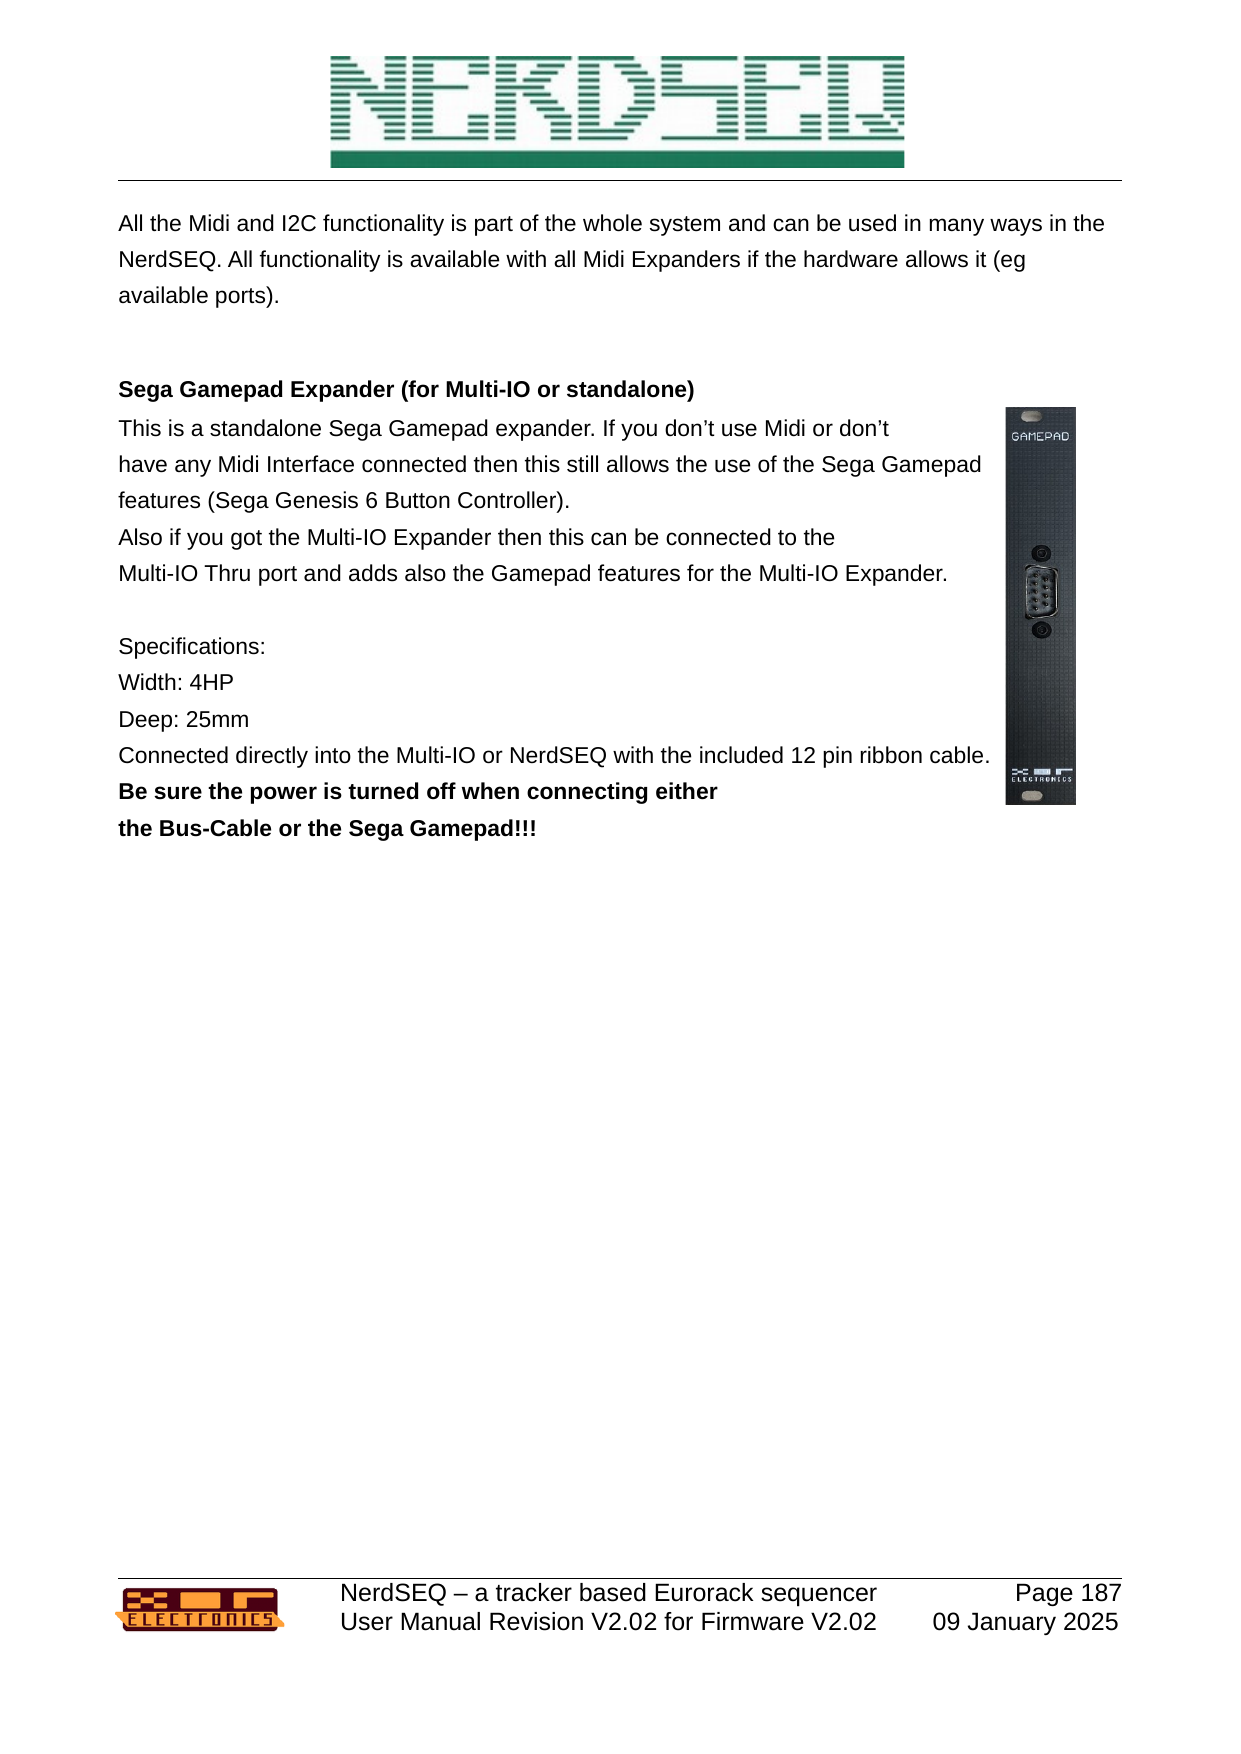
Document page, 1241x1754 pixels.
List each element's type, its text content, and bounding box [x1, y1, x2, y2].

text Connected directly into the Multi-IO or NerdSEQ with the included 12 pin ribbon cable. [118, 742, 1005, 768]
subtitle Sega Gamepad Expander (for Multi-IO or standalone) [118, 376, 1122, 402]
text [1076, 778, 1122, 804]
text Multi-IO Thru port and adds also the Gamepad features for the Multi-IO Expander. [118, 560, 1005, 586]
text [1076, 669, 1122, 696]
text All the Midi and I2C functionality is part of the whole system and can be used in many ways in the NerdSEQ. All functionality is available with all Midi Expanders if the hardware allows it (eg available ports). [118, 209, 1122, 309]
picture [330, 56, 905, 168]
text have any Midi Interface connected then this still allows the use of the Sega Gamepad [118, 451, 1005, 477]
text Also if you got the Multi-IO Expander then this can be connected to the [118, 524, 1005, 550]
text the Bus-Cable or the Sega Gamepad!!! [118, 814, 1122, 841]
picture [1005, 407, 1076, 805]
text [1076, 706, 1122, 732]
text [1076, 487, 1122, 514]
text [1076, 633, 1122, 659]
text features (Sega Genesis 6 Button Controller). [118, 487, 1005, 514]
text Deep: 25mm [118, 706, 1005, 732]
picture [115, 1584, 285, 1634]
text Specifications: [118, 633, 1005, 659]
text This is a standalone Sega Gamepad expander. If you don’t use Midi or don’t [118, 415, 1005, 441]
text Be sure the power is turned off when connecting either [118, 778, 1005, 804]
text Width: 4HP [118, 669, 1005, 696]
